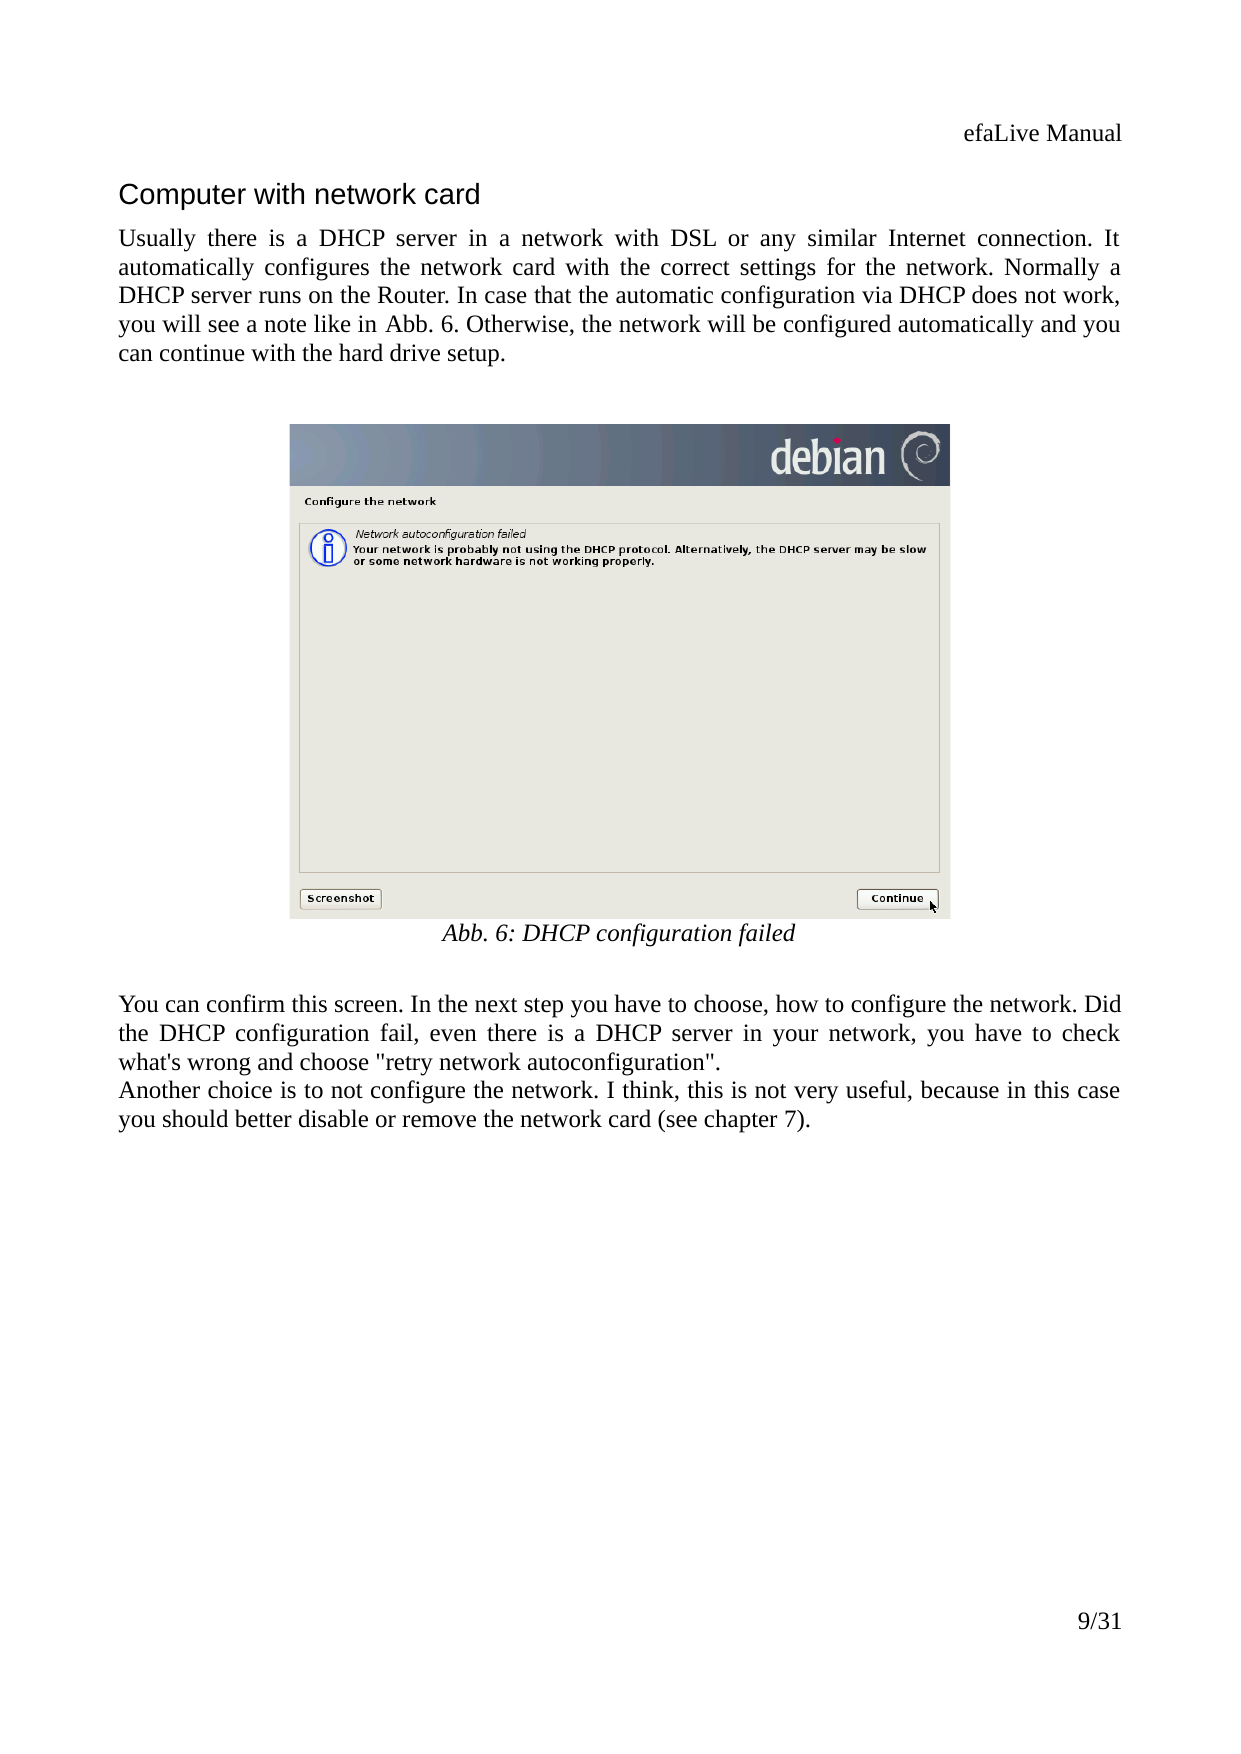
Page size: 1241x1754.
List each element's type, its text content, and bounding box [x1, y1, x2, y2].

text Abb. 6: DHCP configuration failed [289, 919, 951, 947]
subtitle Computer with network card [118, 177, 1122, 211]
text You can confirm this screen. In the next step you have to choose, how to configure the network. Did the DHCP configuration fail, even there is a DHCP server in your network, you have to check what's wrong and choose "retry network autoconfiguration". [118, 989, 1122, 1075]
text Another choice is to not configure the network. I think, this is not very useful, because in this case you should better disable or remove the network card (see chapter 7). [118, 1075, 1122, 1133]
text Usually there is a DHCP server in a network with DSL or any similar Internet connection. It automatically configures the network card with the correct settings for the network. Normally a DHCP server runs on the Router. In case that the automatic configuration via DHCP does not work, you will see a note like in Abb. 6. Otherwise, the network will be configured automatically and you can continue with the hard drive setup. [118, 223, 1122, 367]
picture [289, 424, 951, 919]
